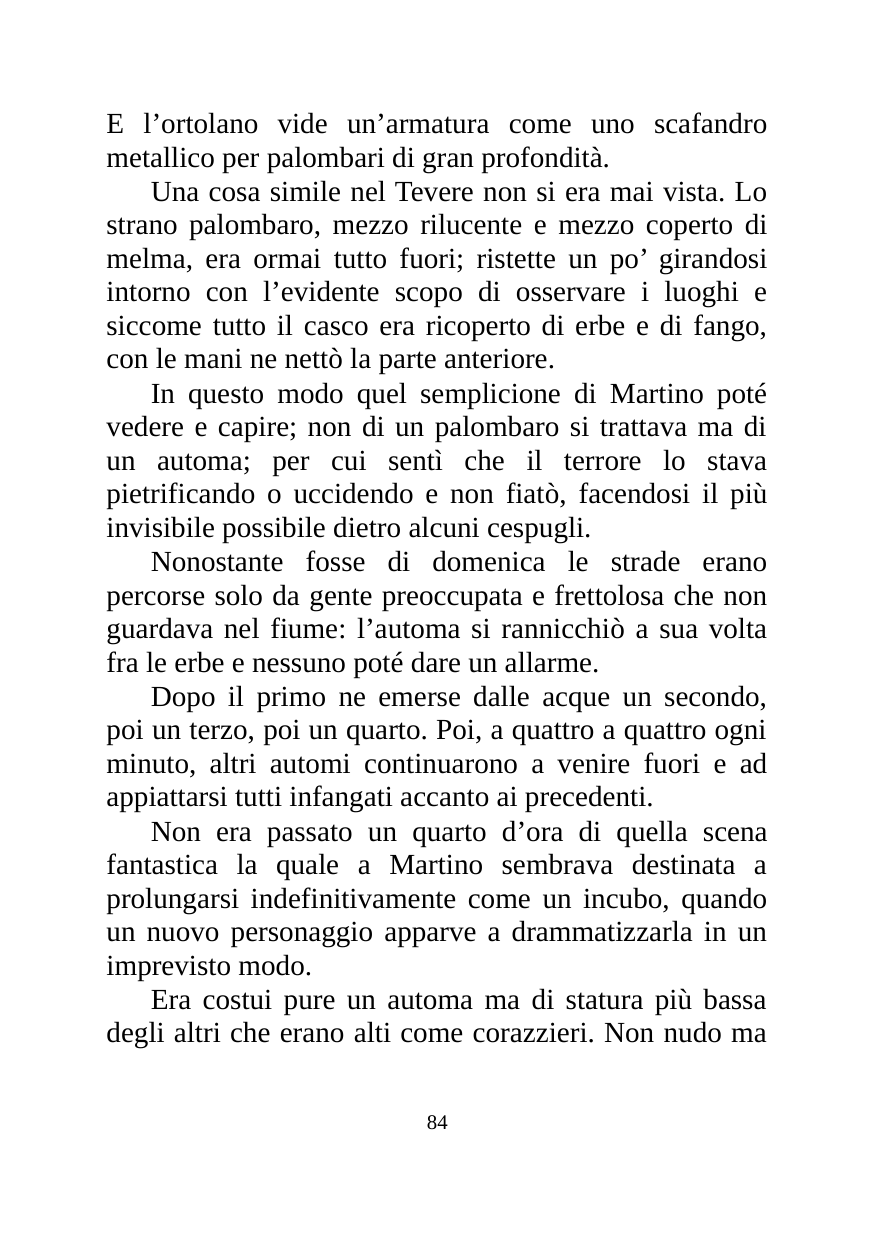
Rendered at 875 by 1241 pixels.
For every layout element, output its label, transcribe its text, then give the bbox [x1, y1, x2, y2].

text Nonostante fosse di domenica le strade erano percorse solo da gente preoccupata e frettolosa che non guardava nel fiume: l’automa si rannicchiò a sua volta fra le erbe e nessuno poté dare un allarme. [106, 544, 768, 678]
text Una cosa simile nel Tevere non si era mai vista. Lo strano palombaro, mezzo rilucente e mezzo coperto di melma, era ormai tutto fuori; ristette un po’ girandosi intorno con l’evidente scopo di osservare i luoghi e siccome tutto il casco era ricoperto di erbe e di fango, con le mani ne nettò la parte anteriore. [106, 174, 768, 375]
text E l’ortolano vide un’armatura come uno scafandro metallico per palombari di gran profondità. [106, 106, 768, 173]
text In questo modo quel semplicione di Martino poté vedere e capire; non di un palombaro si trattava ma di un automa; per cui sentì che il terrore lo stava pietrificando o uccidendo e non fiatò, facendosi il più invisibile possibile dietro alcuni cespugli. [106, 376, 768, 543]
text Era costui pure un automa ma di statura più bassa degli altri che erano alti come corazzieri. Non nudo ma [106, 982, 768, 1049]
text Dopo il primo ne emerse dalle acque un secondo, poi un terzo, poi un quarto. Poi, a quattro a quattro ogni minuto, altri automi continuarono a venire fuori e ad appiattarsi tutti infangati accanto ai precedenti. [106, 679, 768, 813]
text Non era passato un quarto d’ora di quella scena fantastica la quale a Martino sembrava destinata a prolungarsi indefinitivamente come un incubo, quando un nuovo personaggio apparve a drammatizzarla in un imprevisto modo. [106, 814, 768, 981]
